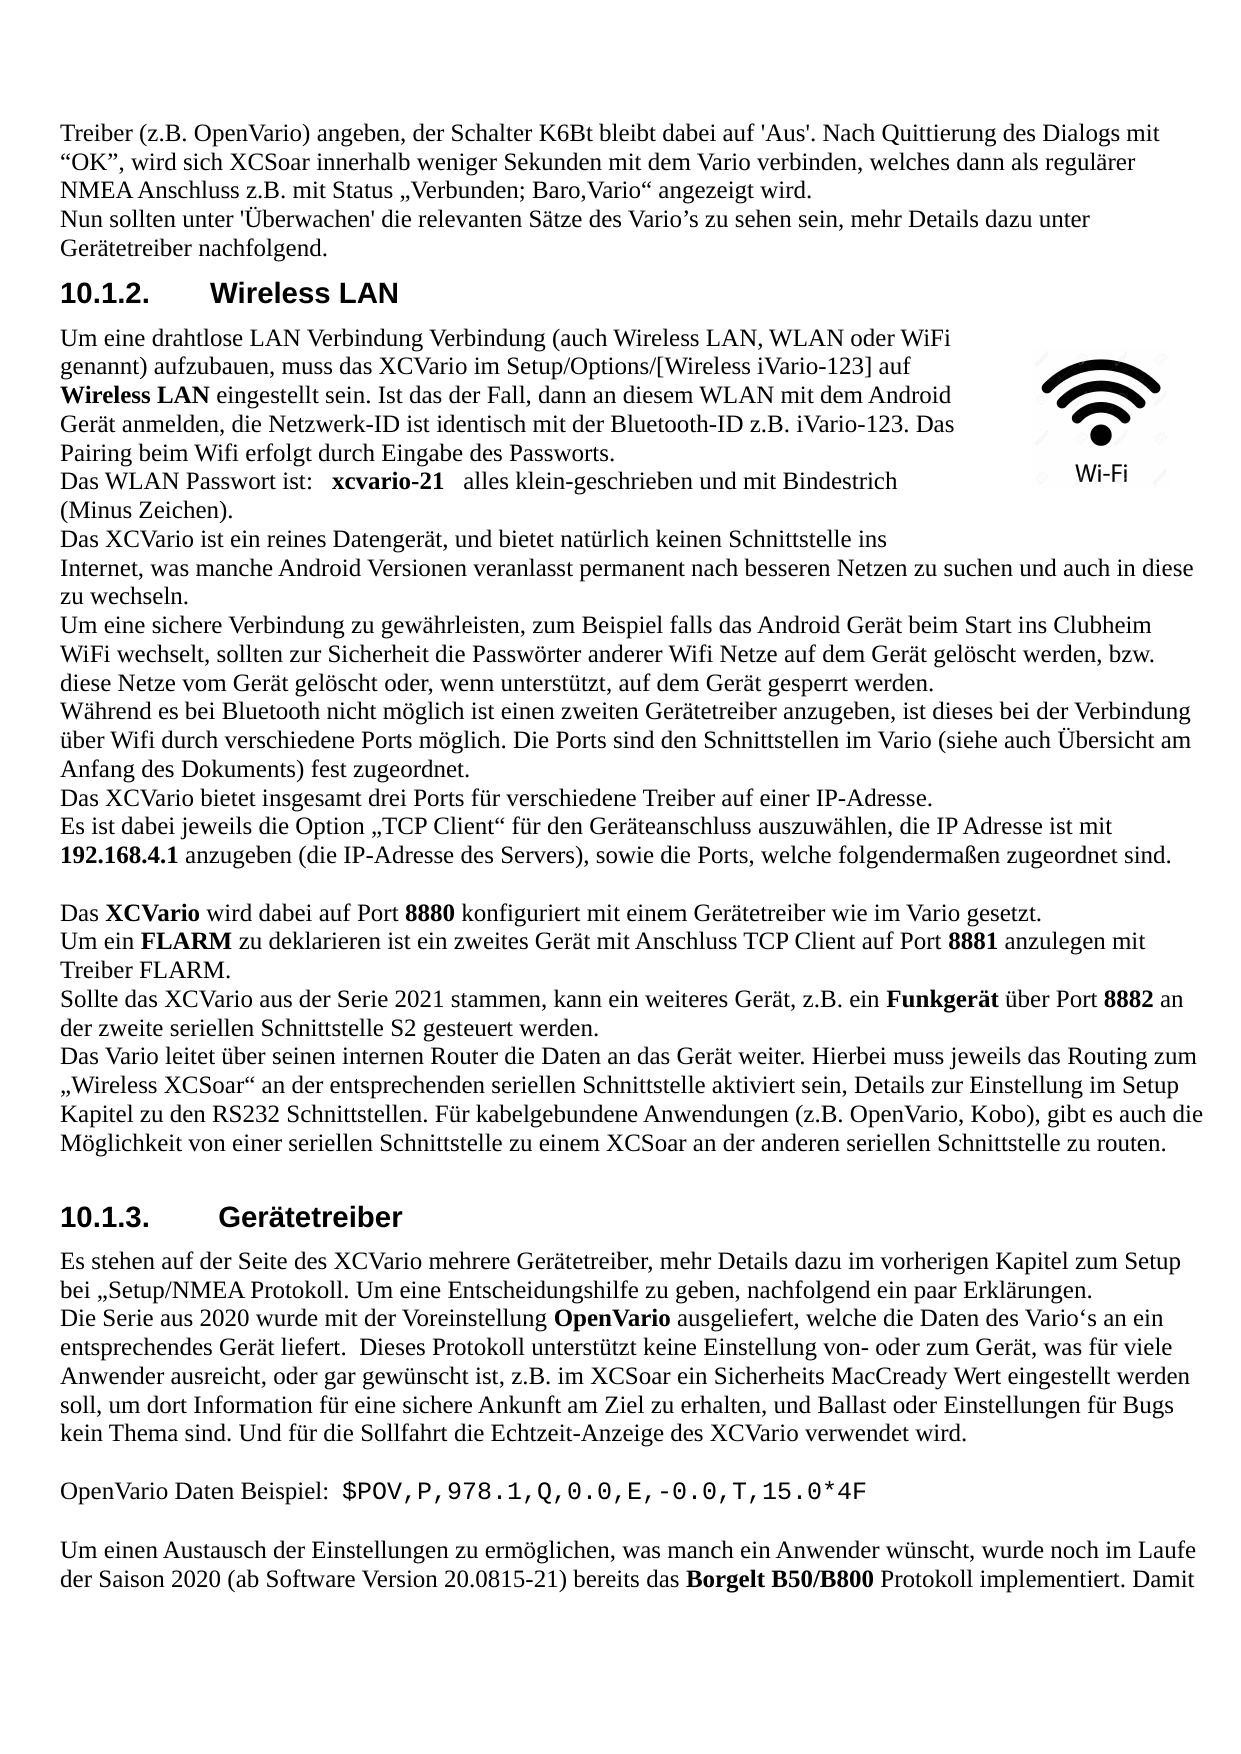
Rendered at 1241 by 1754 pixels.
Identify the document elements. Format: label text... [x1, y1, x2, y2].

text Um einen Austausch der Einstellungen zu ermöglichen, was manch ein Anwender wünscht, wurde noch im Laufe der Saison 2020 (ab Software Version 20.0815-21) bereits das Borgelt B50/B800 Protokoll implementiert. Damit [60, 1536, 1207, 1593]
text Während es bei Bluetooth nicht möglich ist einen zweiten Gerätetreiber anzugeben, ist dieses bei der Verbindung über Wifi durch verschiedene Ports möglich. Die Ports sind den Schnittstellen im Vario (siehe auch Übersicht am Anfang des Dokuments) fest zugeordnet. [60, 696, 1207, 783]
text Das XCVario ist ein reines Datengerät, und bietet natürlich keinen Schnittstelle ins Internet, was manche Android Versionen veranlasst permanent nach besseren Netzen zu suchen und auch in diese zu wechseln. [60, 524, 1207, 610]
text Das WLAN Passwort ist: xcvario-21 alles klein-geschrieben und mit Bindestrich (Minus Zeichen). [60, 466, 1207, 524]
text Das XCVario wird dabei auf Port 8880 konfiguriert mit einem Gerätetreiber wie im Vario gesetzt. [60, 898, 1207, 926]
text Das Vario leitet über seinen internen Router die Daten an das Gerät weiter. Hierbei muss jeweils das Routing zum „Wireless XCSoar“ an der entsprechenden seriellen Schnittstelle aktiviert sein, Details zur Einstellung im Setup Kapitel zu den RS232 Schnittstellen. Für kabelgebundene Anwendungen (z.B. OpenVario, Kobo), gibt es auch die Möglichkeit von einer seriellen Schnittstelle zu einem XCSoar an der anderen seriellen Schnittstelle zu routen. [60, 1041, 1207, 1156]
text Nun sollten unter 'Überwachen' die relevanten Sätze des Vario’s zu sehen sein, mehr Details dazu unter Gerätetreiber nachfolgend. [60, 204, 1207, 262]
text Um ein FLARM zu deklarieren ist ein zweites Gerät mit Anschluss TCP Client auf Port 8881 anzulegen mit Treiber FLARM. [60, 926, 1207, 984]
text Sollte das XCVario aus der Serie 2021 stammen, kann ein weiteres Gerät, z.B. ein Funkgerät über Port 8882 an der zweite seriellen Schnittstelle S2 gesteuert werden. [60, 984, 1207, 1041]
text Das XCVario bietet insgesamt drei Ports für verschiedene Treiber auf einer IP-Adresse. [60, 783, 1207, 811]
picture [1031, 348, 1171, 488]
subtitle Wireless LAN [60, 276, 1207, 310]
text Um eine sichere Verbindung zu gewährleisten, zum Beispiel falls das Android Gerät beim Start ins Clubheim WiFi wechselt, sollten zur Sicherheit die Passwörter anderer Wifi Netze auf dem Gerät gelöscht werden, bzw. diese Netze vom Gerät gelöscht oder, wenn unterstützt, auf dem Gerät gesperrt werden. [60, 610, 1207, 696]
text Es ist dabei jeweils die Option „TCP Client“ für den Geräteanschluss auszuwählen, die IP Adresse ist mit 192.168.4.1 anzugeben (die IP-Adresse des Servers), sowie die Ports, welche folgendermaßen zugeordnet sind. [60, 811, 1207, 869]
text OpenVario Daten Beispiel: $POV,P,978.1,Q,0.0,E,-0.0,T,15.0*4F [60, 1476, 1207, 1536]
text Es stehen auf der Seite des XCVario mehrere Gerätetreiber, mehr Details dazu im vorherigen Kapitel zum Setup bei „Setup/NMEA Protokoll. Um eine Entscheidungshilfe zu geben, nachfolgend ein paar Erklärungen. [60, 1246, 1207, 1303]
text Um eine drahtlose LAN Verbindung Verbindung (auch Wireless LAN, WLAN oder WiFi genannt) aufzubauen, muss das XCVario im Setup/Options/[Wireless iVario-123] auf Wireless LAN eingestellt sein. Ist das der Fall, dann an diesem WLAN mit dem Android Gerät anmelden, die Netzwerk-ID ist identisch mit der Bluetooth-ID z.B. iVario-123. Das Pairing beim Wifi erfolgt durch Eingabe des Passworts. [60, 323, 1207, 466]
text Treiber (z.B. OpenVario) angeben, der Schalter K6Bt bleibt dabei auf 'Aus'. Nach Quittierung des Dialogs mit “OK”, wird sich XCSoar innerhalb weniger Sekunden mit dem Vario verbinden, welches dann als regulärer NMEA Anschluss z.B. mit Status „Verbunden; Baro,Vario“ angezeigt wird. [60, 118, 1207, 204]
subtitle Gerätetreiber [60, 1200, 1207, 1233]
text Die Serie aus 2020 wurde mit der Voreinstellung OpenVario ausgeliefert, welche die Daten des Vario‘s an ein entsprechendes Gerät liefert. Dieses Protokoll unterstützt keine Einstellung von- oder zum Gerät, was für viele Anwender ausreicht, oder gar gewünscht ist, z.B. im XCSoar ein Sicherheits MacCready Wert eingestellt werden soll, um dort Information für eine sichere Ankunft am Ziel zu erhalten, und Ballast oder Einstellungen für Bugs kein Thema sind. Und für die Sollfahrt die Echtzeit-Anzeige des XCVario verwendet wird. [60, 1303, 1207, 1447]
